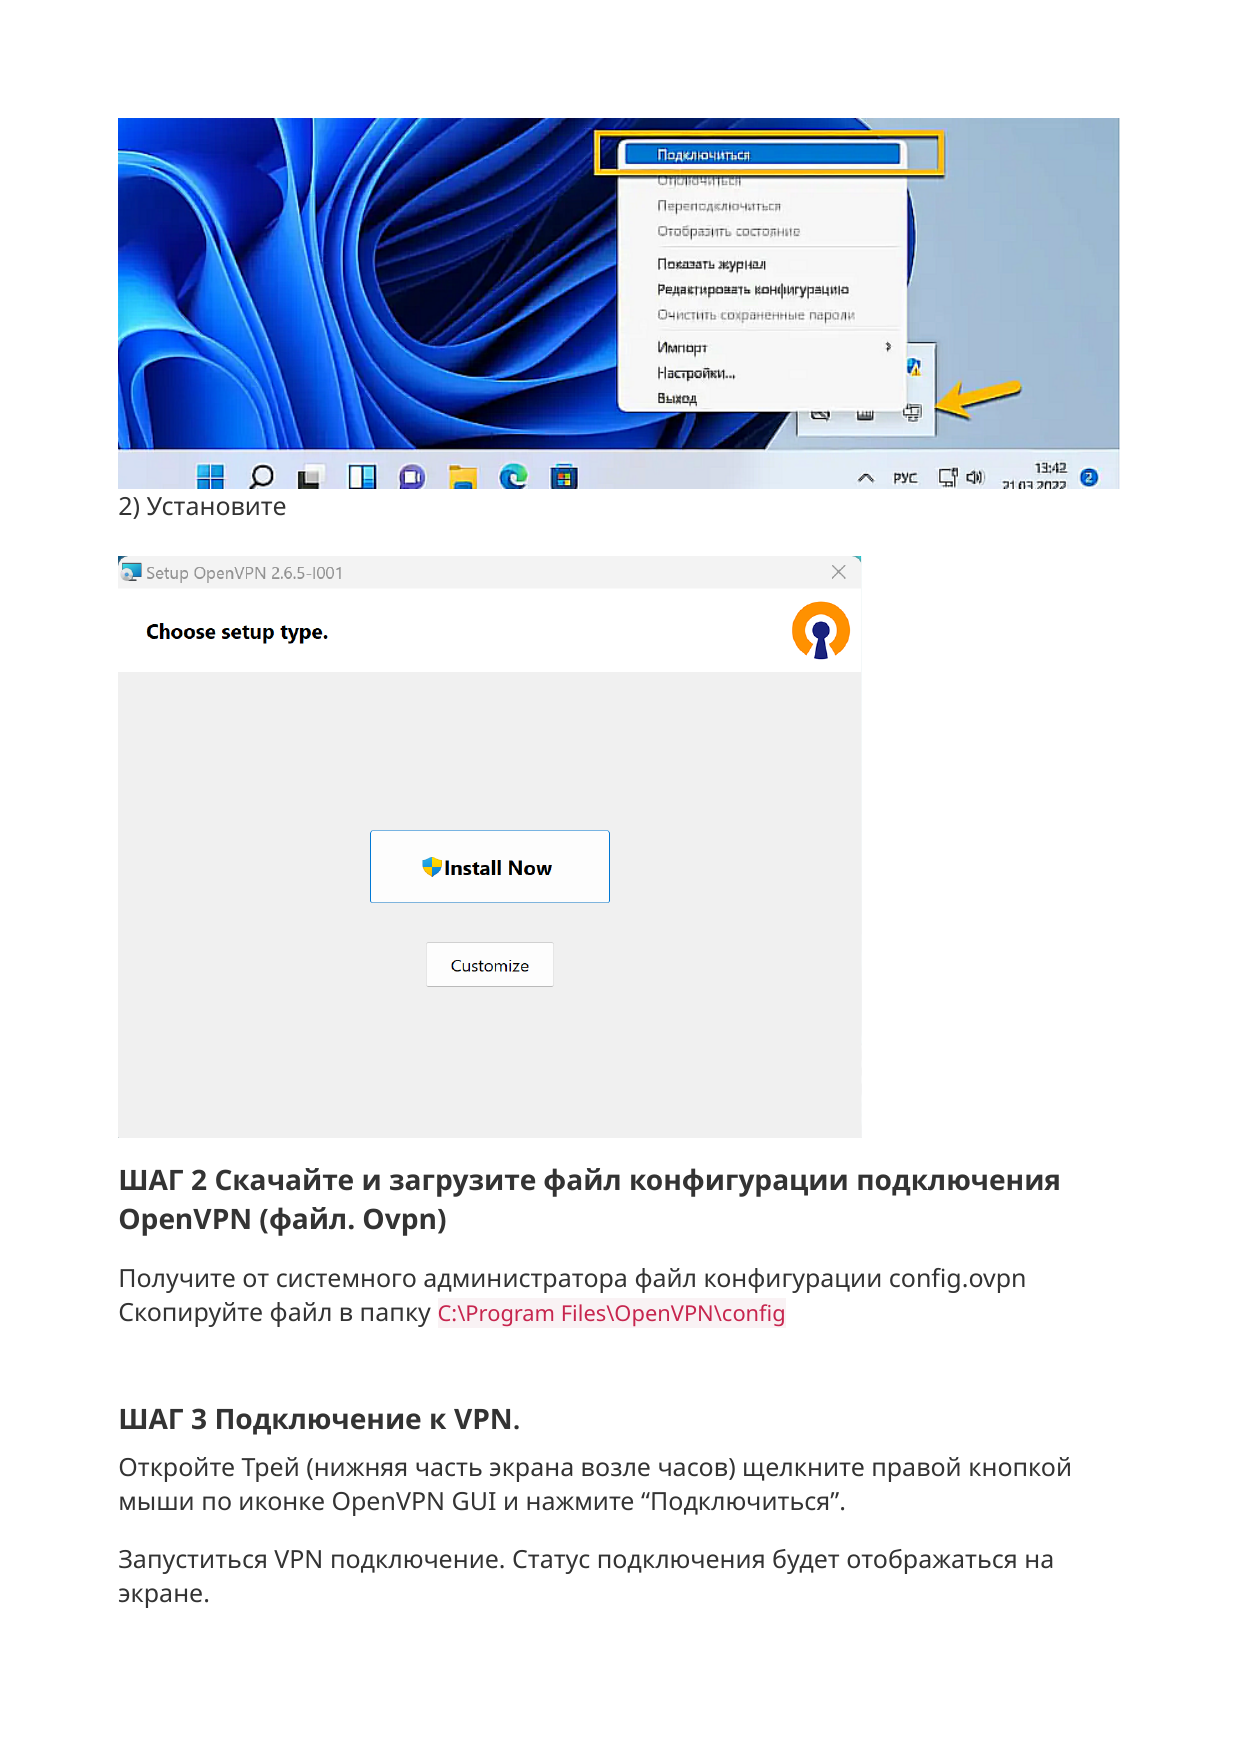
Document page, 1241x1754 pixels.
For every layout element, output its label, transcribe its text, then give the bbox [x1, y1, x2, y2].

text 2) Установите [118, 489, 1122, 1137]
text ШАГ 2 Скачайте и загрузите файл конфигурации подключения OpenVPN (файл. Ovpn) [118, 1161, 1122, 1237]
text Получите от системного администратора файл конфигурации сonfig.ovpn Скопируйте файл в папку C:\Program Files\OpenVPN\config [118, 1261, 1122, 1329]
text ШАГ 3 Подключение к VPN. [118, 1399, 1122, 1437]
text Откройте Трей (нижняя часть экрана возле часов) щелкните правой кнопкой мыши по иконке OpenVPN GUI и нажмите “Подключиться”. [118, 1450, 1122, 1518]
text Запуститься VPN подключение. Статус подключения будет отображаться на экране. [118, 1541, 1122, 1609]
